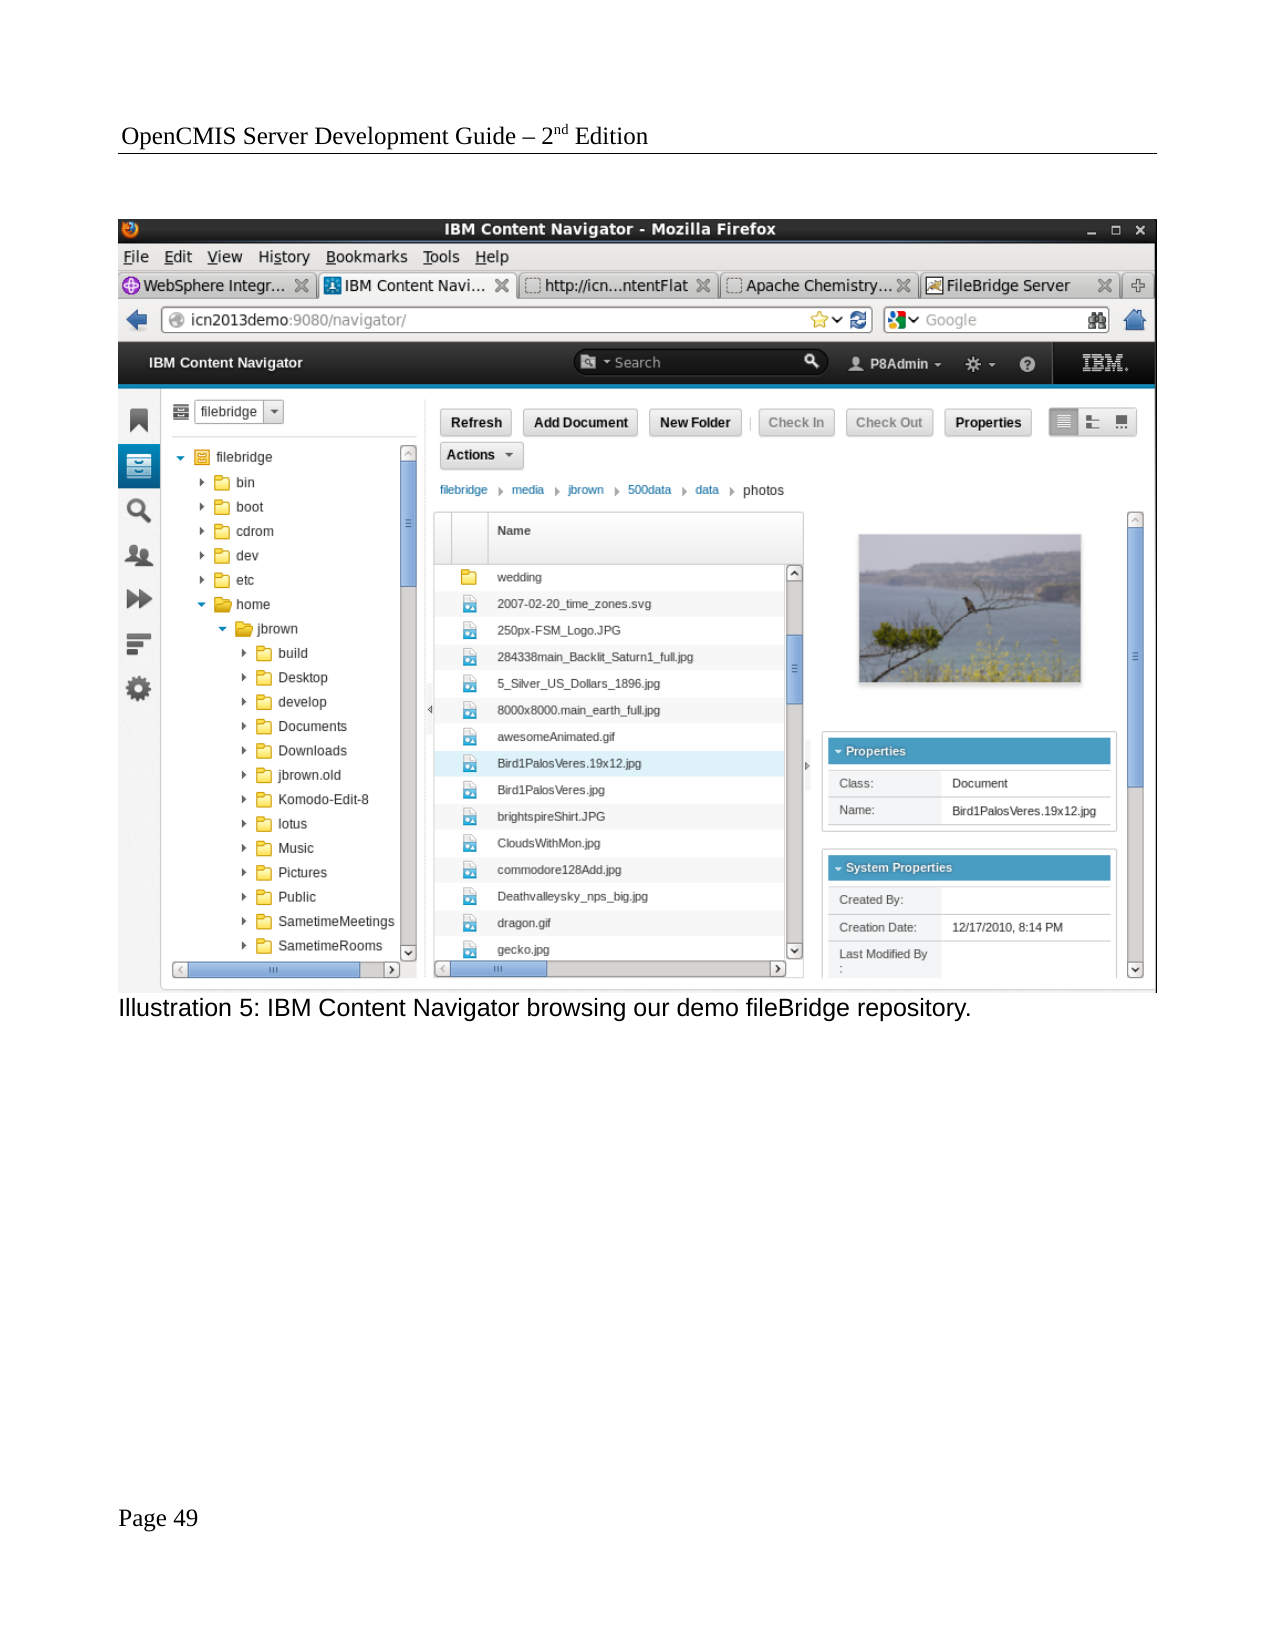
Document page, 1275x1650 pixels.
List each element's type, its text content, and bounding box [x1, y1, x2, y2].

picture [118, 219, 1157, 993]
list Illustration 5: IBM Content Navigator browsing our demo fileBridge repository. [118, 993, 1157, 1022]
picture [127, 454, 151, 478]
